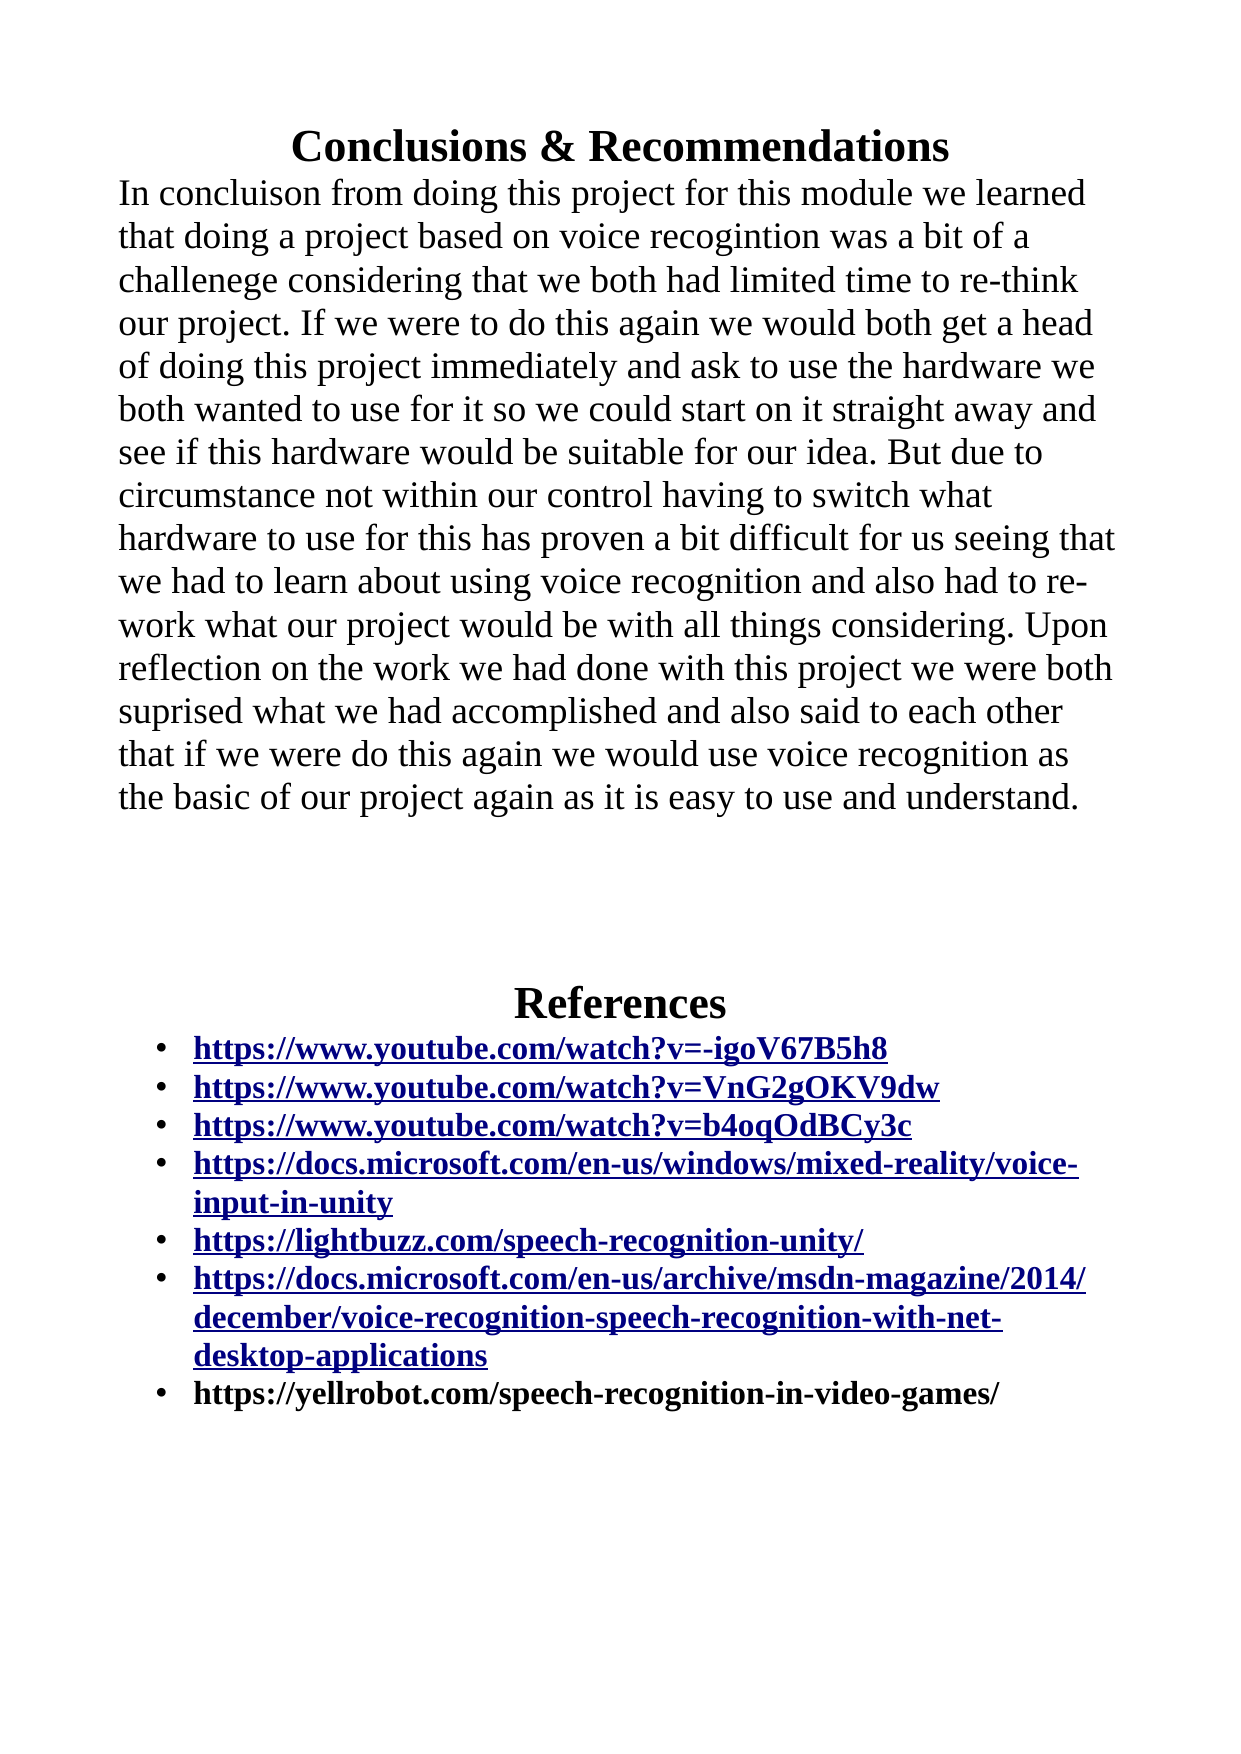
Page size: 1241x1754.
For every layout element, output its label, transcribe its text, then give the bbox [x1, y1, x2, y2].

list https://www.youtube.com/watch?v=VnG2gOKV9dw [156, 1067, 1122, 1105]
list https://docs.microsoft.com/en-us/windows/mixed-reality/voice-input-in-unity [156, 1143, 1122, 1220]
list https://docs.microsoft.com/en-us/archive/msdn-magazine/2014/december/voice-recognition-speech-recognition-with-net-desktop-applications [156, 1258, 1122, 1373]
text Conclusions & Recommendations [118, 118, 1122, 171]
text References [118, 976, 1122, 1028]
list https://lightbuzz.com/speech-recognition-unity/ [156, 1220, 1122, 1258]
list https://yellrobot.com/speech-recognition-in-video-games/ [156, 1373, 1122, 1412]
list https://www.youtube.com/watch?v=b4oqOdBCy3c [156, 1105, 1122, 1143]
list https://www.youtube.com/watch?v=-igoV67B5h8 [156, 1028, 1122, 1067]
text In concluison from doing this project for this module we learned that doing a project based on voice recogintion was a bit of a challenege considering that we both had limited time to re-think our project. If we were to do this again we would both get a head of doing this project immediately and ask to use the hardware we both wanted to use for it so we could start on it straight away and see if this hardware would be suitable for our idea. But due to circumstance not within our control having to switch what hardware to use for this has proven a bit difficult for us seeing that we had to learn about using voice recognition and also had to re-work what our project would be with all things considering. Upon reflection on the work we had done with this project we were both suprised what we had accomplished and also said to each other that if we were do this again we would use voice recognition as the basic of our project again as it is easy to use and understand. [118, 171, 1122, 818]
